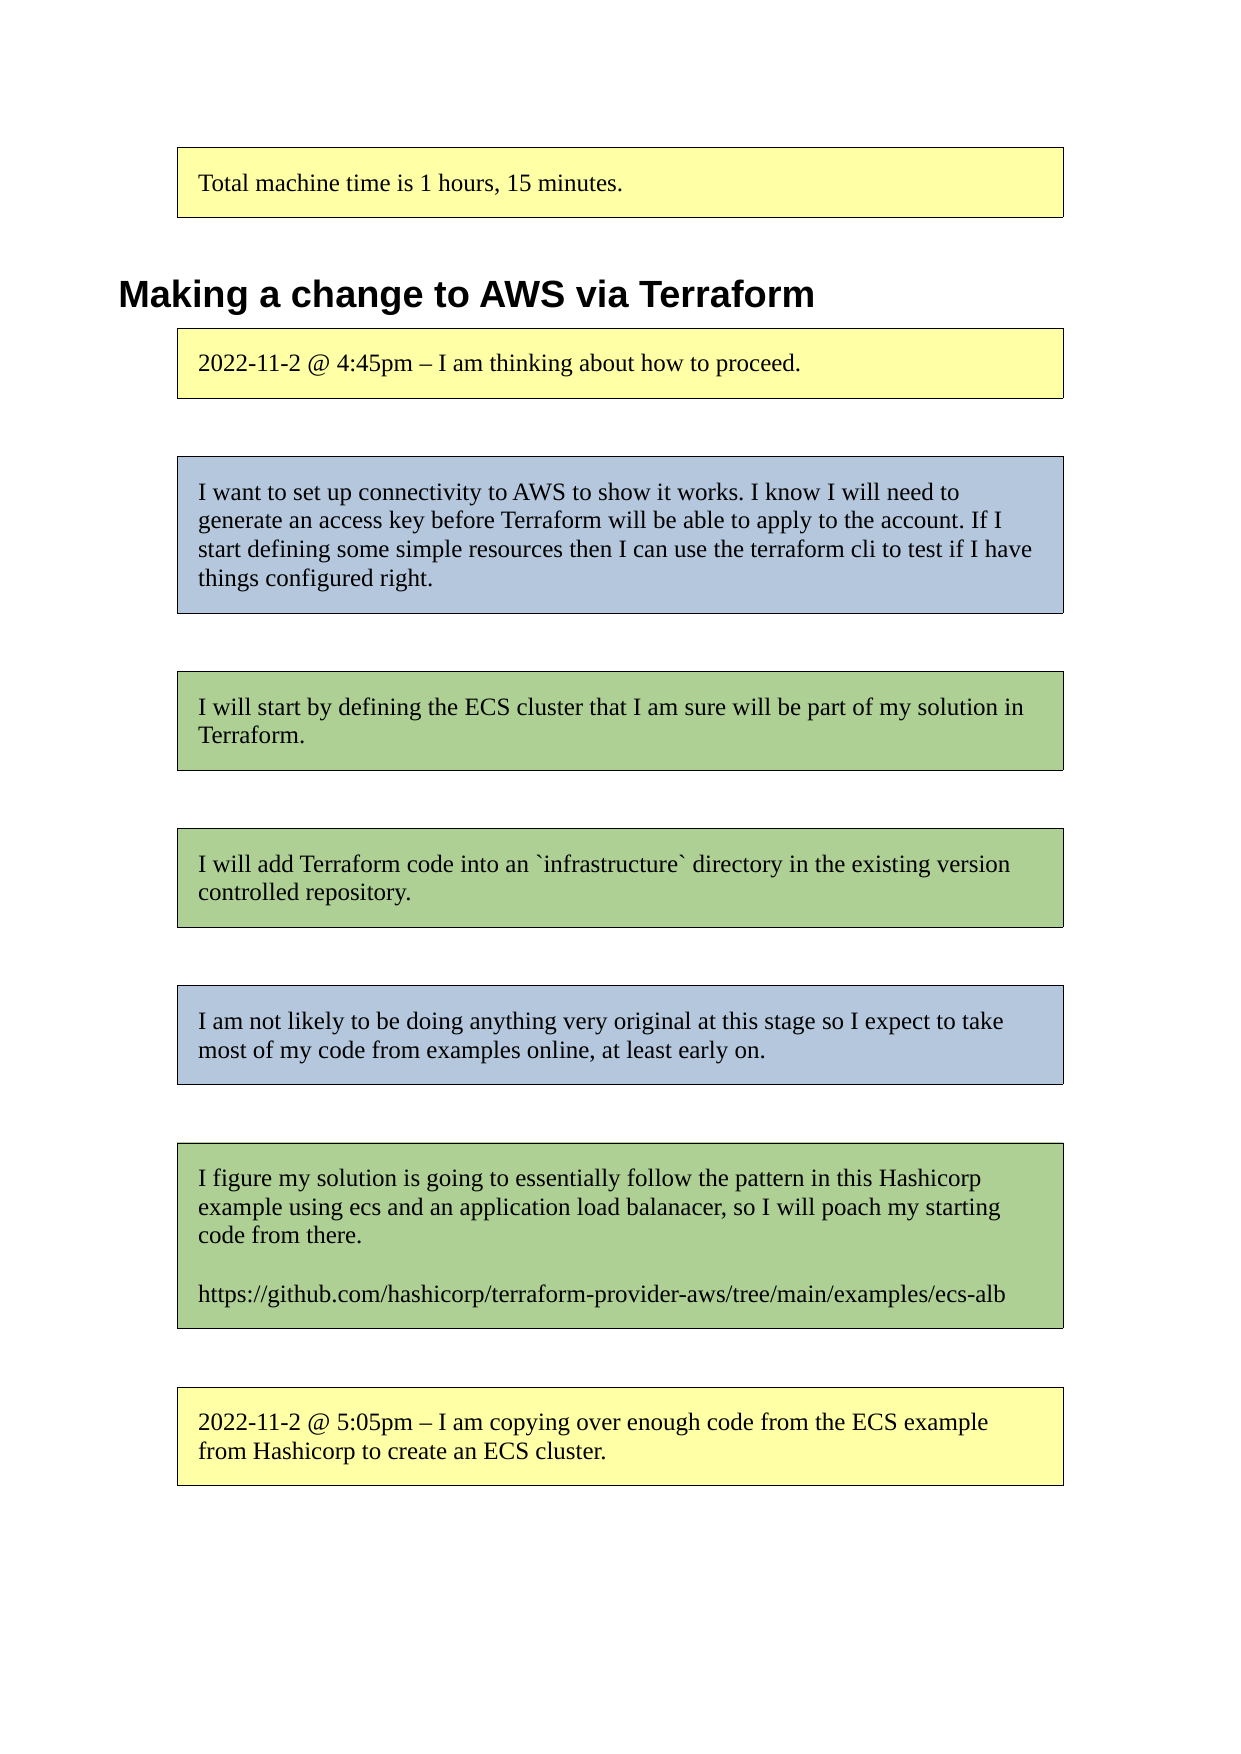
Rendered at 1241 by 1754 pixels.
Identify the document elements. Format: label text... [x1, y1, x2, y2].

text Total machine time is 1 hours, 15 minutes. [178, 148, 1063, 217]
text I will start by defining the ECS cluster that I am sure will be part of my solution in Terraform. [178, 672, 1063, 770]
text I figure my solution is going to essentially follow the pattern in this Hashicorp example using ecs and an application load balanacer, so I will poach my starting code from there. [178, 1144, 1063, 1249]
text 2022-11-2 @ 4:45pm – I am thinking about how to proceed. [178, 329, 1063, 398]
text https://github.com/hashicorp/terraform-provider-aws/tree/main/examples/ecs-alb [178, 1258, 1063, 1328]
text 2022-11-2 @ 5:05pm – I am copying over enough code from the ECS example from Hashicorp to create an ECS cluster. [178, 1388, 1063, 1485]
text I will add Terraform code into an `infrastructure` directory in the existing version controlled repository. [178, 829, 1063, 927]
text I want to set up connectivity to AWS to show it works. I know I will need to generate an access key before Terraform will be able to apply to the account. If I start defining some simple resources then I can use the terraform cli to test if I have things configured right. [178, 457, 1063, 613]
text I am not likely to be doing anything very original at this stage so I expect to take most of my code from examples online, at least early on. [178, 986, 1063, 1084]
subtitle Making a change to AWS via Terraform [118, 272, 1122, 315]
